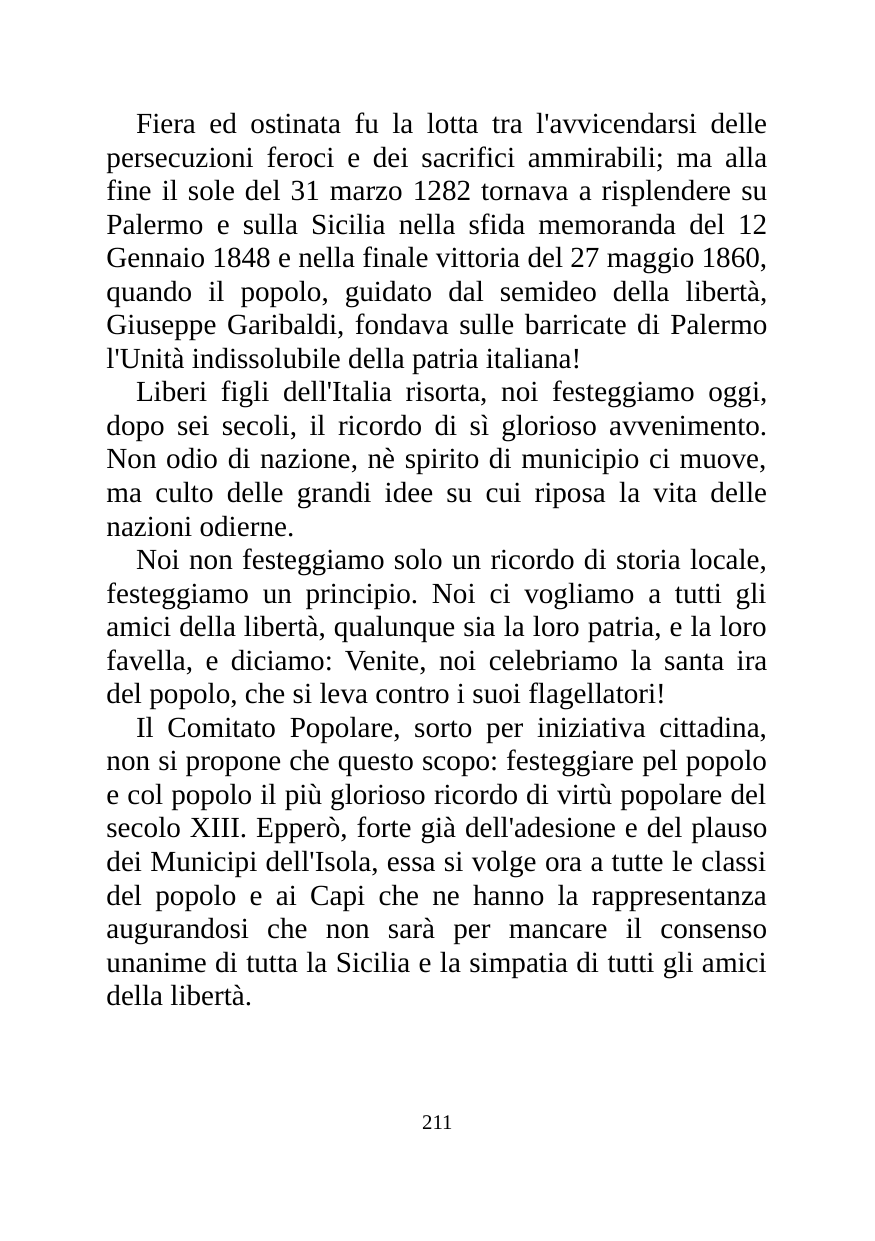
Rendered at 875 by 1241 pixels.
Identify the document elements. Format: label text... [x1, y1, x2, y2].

text Liberi figli dell'Italia risorta, noi festeggiamo oggi, dopo sei secoli, il ricordo di sì glorioso avvenimento. Non odio di nazione, nè spirito di municipio ci muove, ma culto delle grandi idee su cui riposa la vita delle nazioni odierne. [106, 374, 768, 542]
text Il Comitato Popolare, sorto per iniziativa cittadina, non si propone che questo scopo: festeggiare pel popolo e col popolo il più glorioso ricordo di virtù popolare del secolo XIII. Epperò, forte già dell'adesione e del plauso dei Municipi dell'Isola, essa si volge ora a tutte le classi del popolo e ai Capi che ne hanno la rappresentanza augurandosi che non sarà per mancare il consenso unanime di tutta la Sicilia e la simpatia di tutti gli amici della libertà. [106, 710, 768, 1012]
text Fiera ed ostinata fu la lotta tra l'avvicendarsi delle persecuzioni feroci e dei sacrifici ammirabili; ma alla fine il sole del 31 marzo 1282 tornava a risplendere su Palermo e sulla Sicilia nella sfida memoranda del 12 Gennaio 1848 e nella finale vittoria del 27 maggio 1860, quando il popolo, guidato dal semideo della libertà, Giuseppe Garibaldi, fondava sulle barricate di Palermo l'Unità indissolubile della patria italiana! [106, 106, 768, 374]
text Noi non festeggiamo solo un ricordo di storia locale, festeggiamo un principio. Noi ci vogliamo a tutti gli amici della libertà, qualunque sia la loro patria, e la loro favella, e diciamo: Venite, noi celebriamo la santa ira del popolo, che si leva contro i suoi flagellatori! [106, 542, 768, 710]
